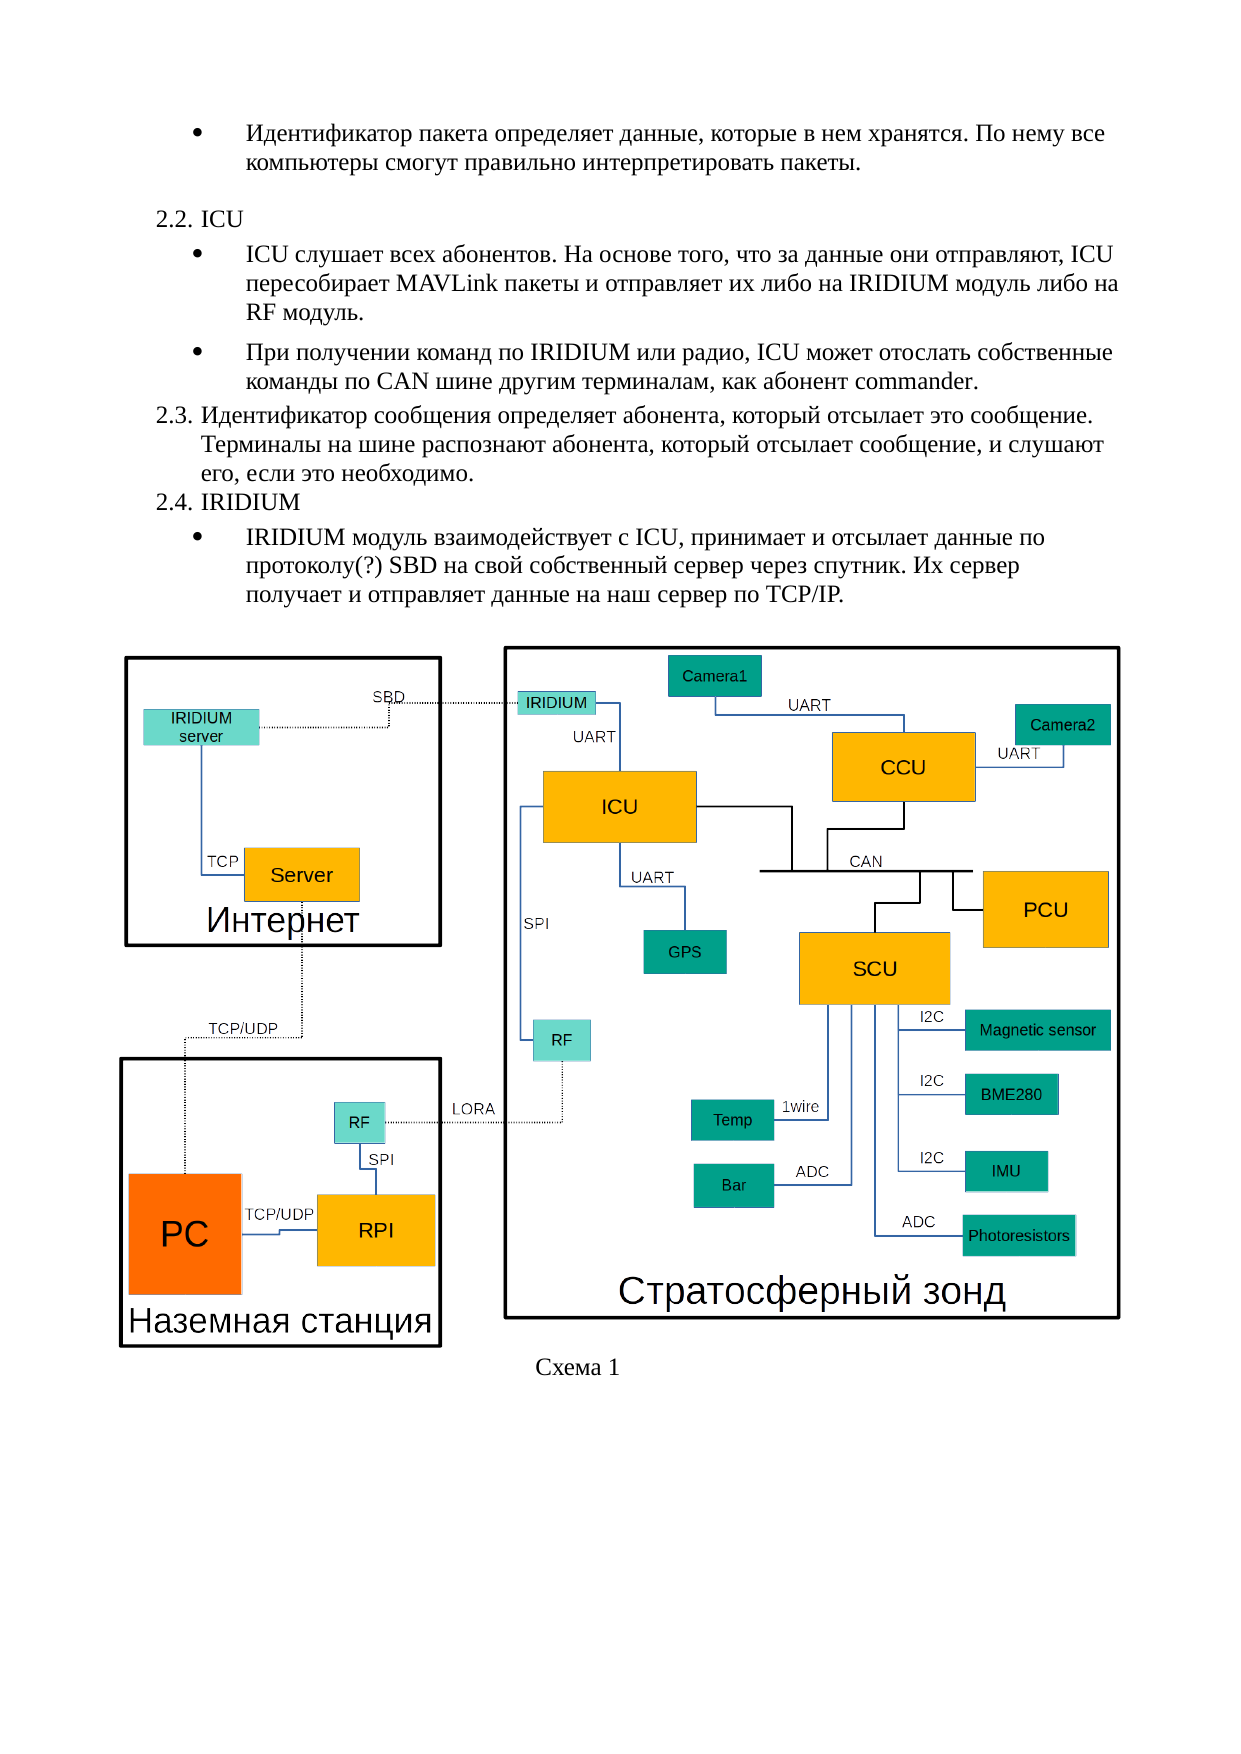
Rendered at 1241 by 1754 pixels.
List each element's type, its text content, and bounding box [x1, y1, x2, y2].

list ICU [156, 204, 1122, 233]
list IRIDIUM модуль взаимодействует с ICU, принимает и отсылает данные по протоколу(?) SBD на свой собственный сервер через спутник. Их сервер получает и отправляет данные на наш сервер по TCP/IP. [193, 522, 1122, 608]
picture [118, 642, 1123, 1353]
list IRIDIUM [156, 487, 1122, 516]
list Идентификатор пакета определяет данные, которые в нем хранятся. По нему все компьютеры смогут правильно интерпретировать пакеты. [193, 118, 1122, 176]
list При получении команд по IRIDIUM или радио, ICU может отослать собственные команды по CAN шине другим терминалам, как абонент commander. [193, 337, 1122, 395]
list Идентификатор сообщения определяет абонента, который отсылает это сообщение. Терминалы на шине распознают абонента, который отсылает сообщение, и слушают его, если это необходимо. [156, 401, 1122, 487]
list ICU слушает всех абонентов. На основе того, что за данные они отправляют, ICU пересобирает MAVLink пакеты и отправляет их либо на IRIDIUM модуль либо на RF модуль. [193, 239, 1122, 325]
